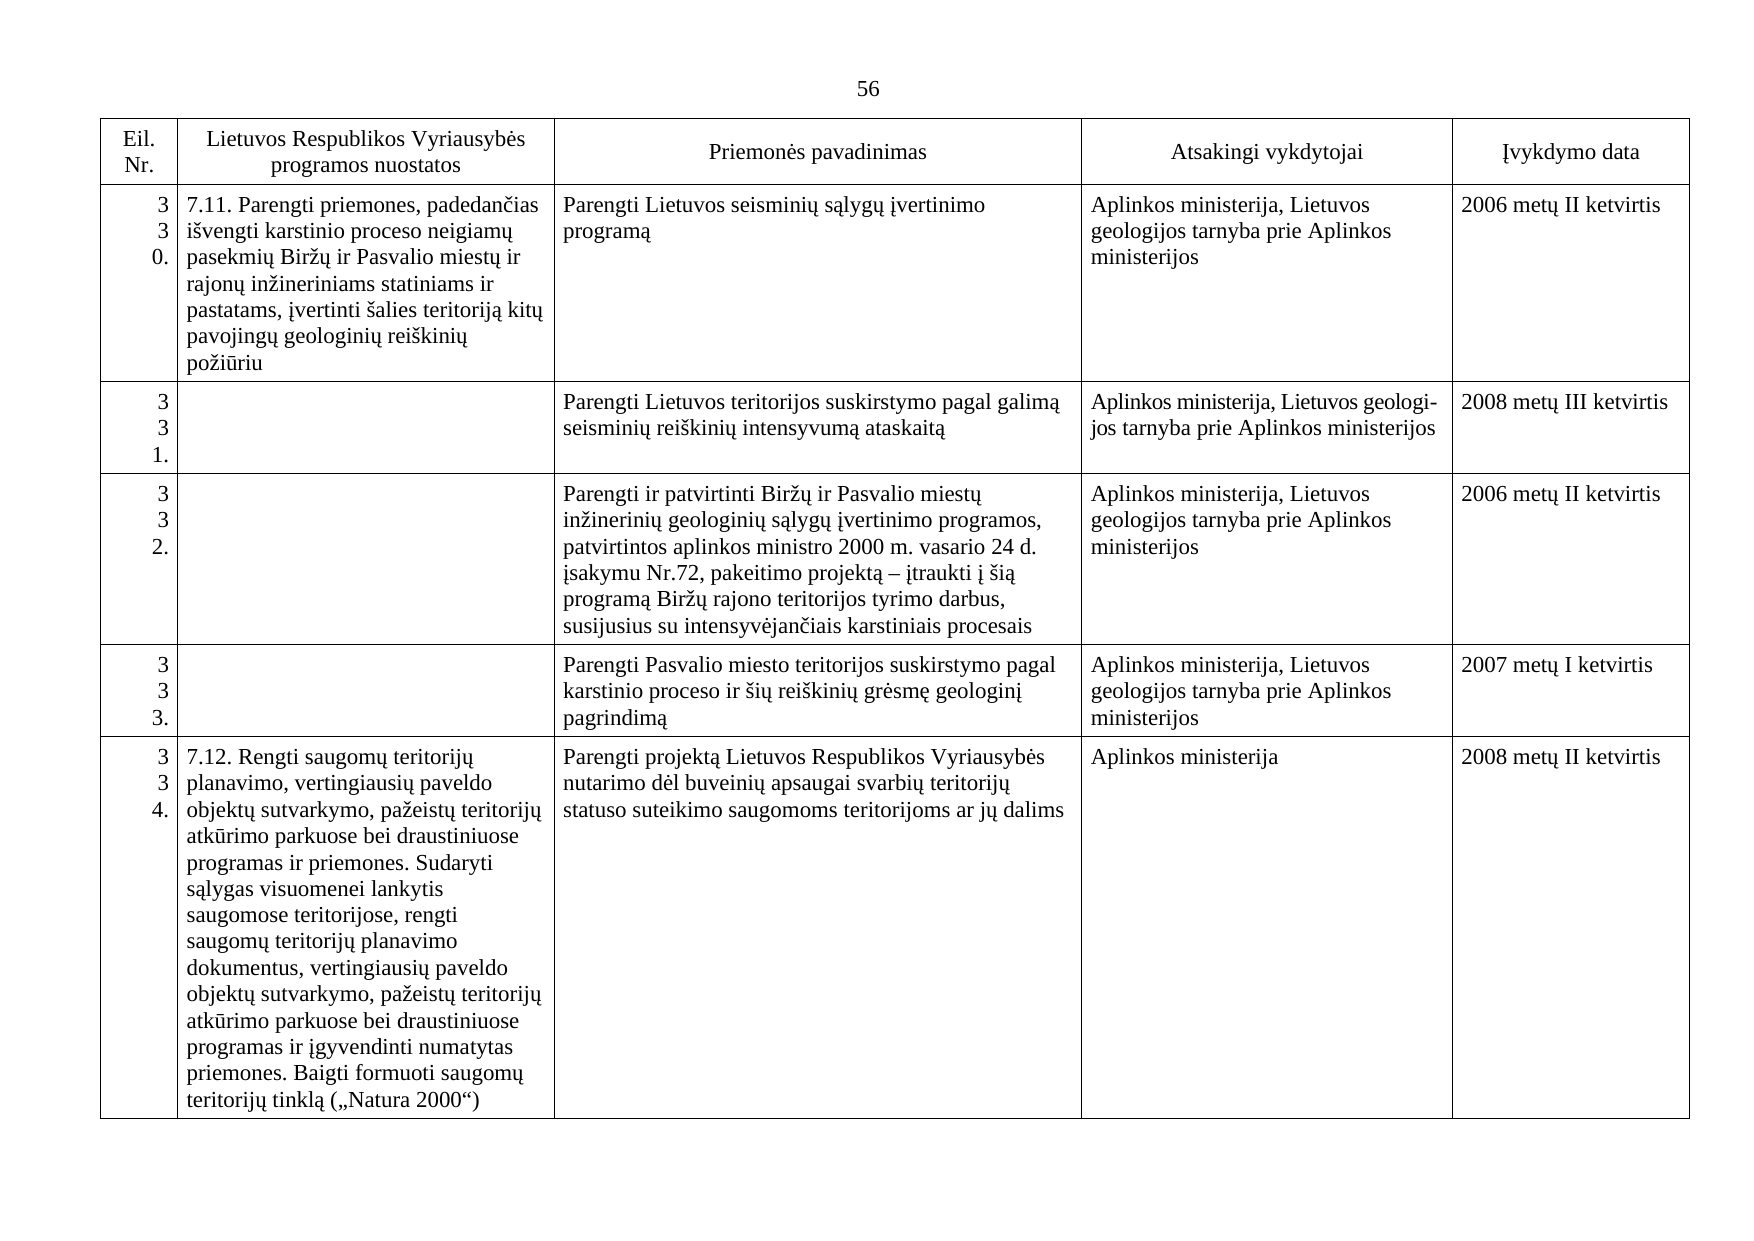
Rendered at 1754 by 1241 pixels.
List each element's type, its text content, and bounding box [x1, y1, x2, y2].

table_cell [101, 474, 177, 644]
table_cell [101, 737, 177, 1118]
table_cell Parengti ir patvirtinti Biržų ir Pasvalio miestų inžinerinių geologinių sąlygų įvertinimo programos, patvirtintos aplinkos ministro 2000 m. vasario 24 d. įsakymu Nr.72, pakeitimo projektą – įtraukti į šią programą Biržų rajono teritorijos tyrimo darbus, susijusius su intensyvėjančiais karstiniais procesais [555, 474, 1081, 644]
table_cell 2008 metų II ketvirtis [1453, 737, 1689, 1118]
table_cell [1690, 381, 1754, 473]
table_cell 7.11. Parengti priemones, padedančias išvengti karstinio proceso neigiamų pasekmių Biržų ir Pasvalio miestų ir rajonų inžineriniams statiniams ir pastatams, įvertinti šalies teritoriją kitų pavojingų geologinių reiškinių požiūriu [178, 185, 554, 381]
table_cell 7.12. Rengti saugomų teritorijų planavimo, vertingiausių paveldo objektų sutvarkymo, pažeistų teritorijų atkūri­mo parkuose bei draustiniuose progra­mas ir priemones. Sudaryti sąlygas visuomenei lankytis saugomose terito­rijose, rengti saugomų teritorijų plana­vimo dokumentus, vertingiausių pa­vel­do objektų sutvarkymo, pažeistų teritorijų atkūrimo parkuose bei draus­tiniuose programas ir įgyvendinti nu­ma­tytas priemones. Baigti formuoti saugomų teritorijų tinklą („Natura 2000“) [178, 737, 554, 1118]
table_cell [1690, 736, 1754, 1118]
table_header [1690, 118, 1754, 184]
table_cell Parengti Lietuvos seisminių sąlygų įvertinimo programą [555, 185, 1081, 381]
table_cell [178, 645, 554, 736]
table_cell Parengti Pasvalio miesto teritorijos suskirstymo pagal karstinio proceso ir šių reiškinių grėsmę geologinį pagrindimą [555, 645, 1081, 736]
table_cell [1690, 184, 1754, 381]
table_cell 2007 metų I ketvirtis [1453, 645, 1689, 736]
table_cell Aplinkos ministerija, Lietuvos geologijos tarnyba prie Aplinkos ministerijos [1082, 645, 1452, 736]
table_cell [178, 382, 554, 473]
table_cell 2008 metų III ketvirtis [1453, 382, 1689, 473]
table_header Eil. Nr. [101, 119, 177, 184]
table_cell 2006 metų II ketvirtis [1453, 185, 1689, 381]
table_cell [1690, 473, 1754, 644]
table_cell [101, 185, 177, 381]
table_header Priemonės pavadinimas [555, 119, 1081, 184]
table_cell [101, 645, 177, 736]
table_cell [101, 382, 177, 473]
table_cell [178, 474, 554, 644]
table_header Lietuvos Respublikos Vyriausybės programos nuostatos [178, 119, 554, 184]
table_cell [1690, 644, 1754, 736]
table_cell Aplinkos ministerija, Lietuvos geologijos tarnyba prie Aplinkos ministerijos [1082, 185, 1452, 381]
table_cell Aplinkos ministerija [1082, 737, 1452, 1118]
table_cell Parengti Lietuvos teritorijos suskirstymo pagal galimą seisminių reiškinių intensyvumą ataskaitą [555, 382, 1081, 473]
table_cell Aplinkos ministerija, Lietuvos geologijos tarnyba prie Aplinkos ministerijos [1082, 474, 1452, 644]
table_cell 2006 metų II ketvirtis [1453, 474, 1689, 644]
table_cell Aplinkos ministerija, Lietuvos geolo­gi­jos tarnyba prie Aplinkos ministerijos [1082, 382, 1452, 473]
table_header Įvykdymo data [1453, 119, 1689, 184]
table_cell Parengti projektą Lietuvos Respublikos Vyriausybės nutarimo dėl buveinių apsaugai svarbių teritorijų statuso suteikimo saugomoms teritorijoms ar jų dalims [555, 737, 1081, 1118]
table_header Atsakingi vykdytojai [1082, 119, 1452, 184]
